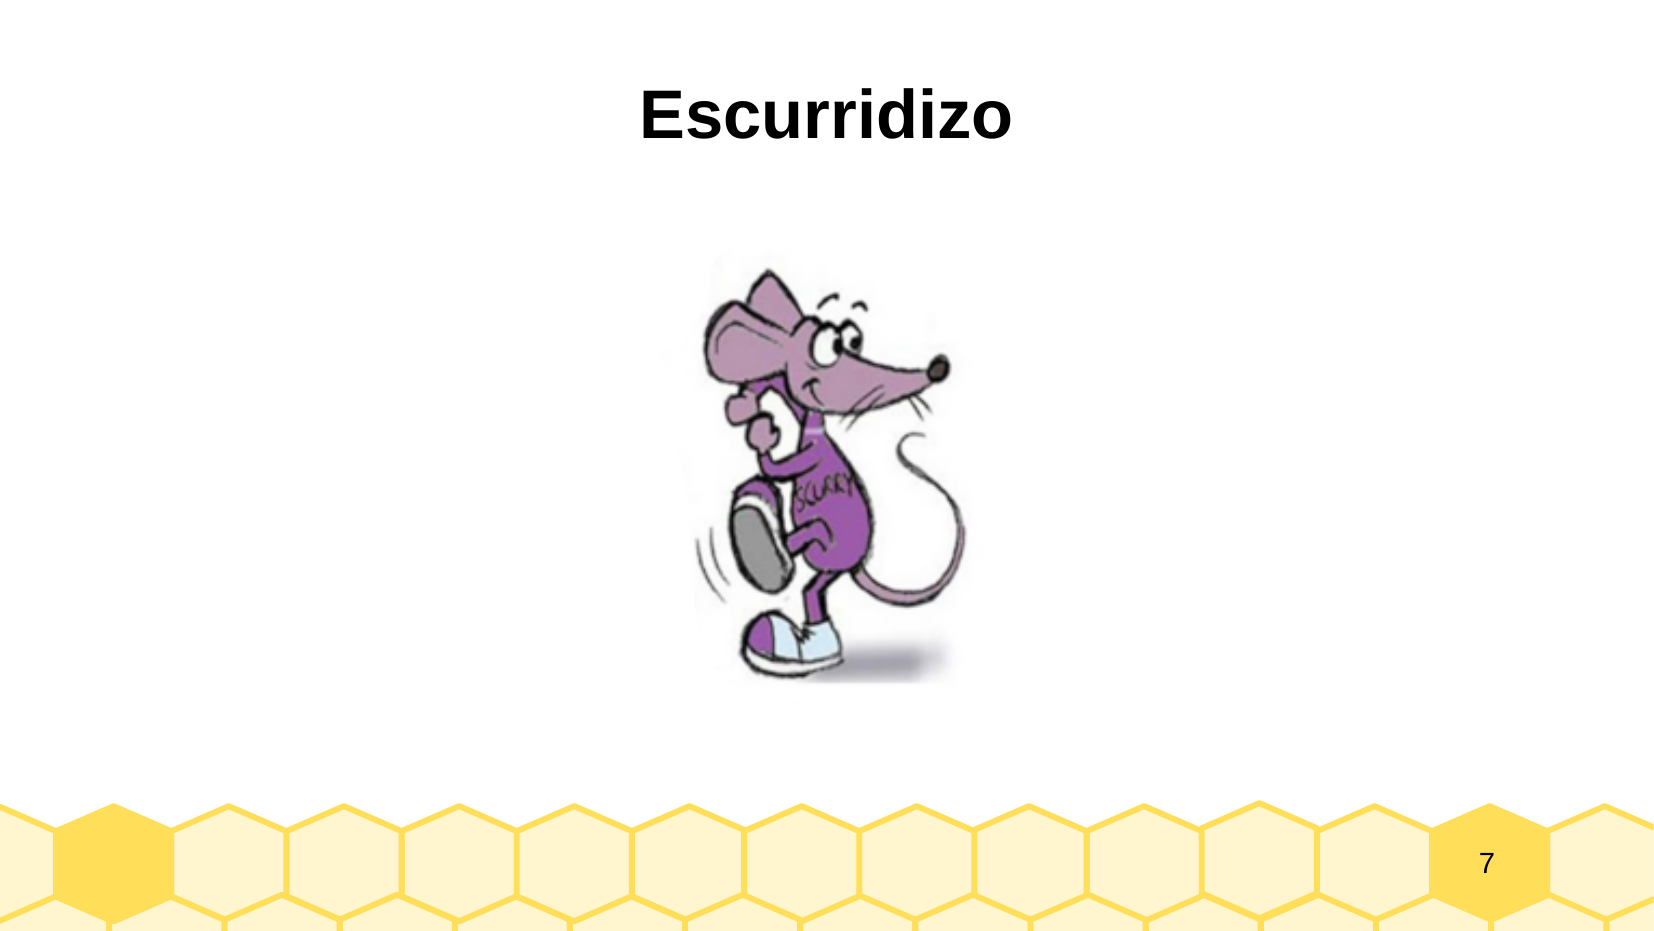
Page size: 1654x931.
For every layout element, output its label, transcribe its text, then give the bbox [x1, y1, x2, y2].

title Escurridizo [82, 37, 1571, 193]
picture [557, 217, 1097, 758]
